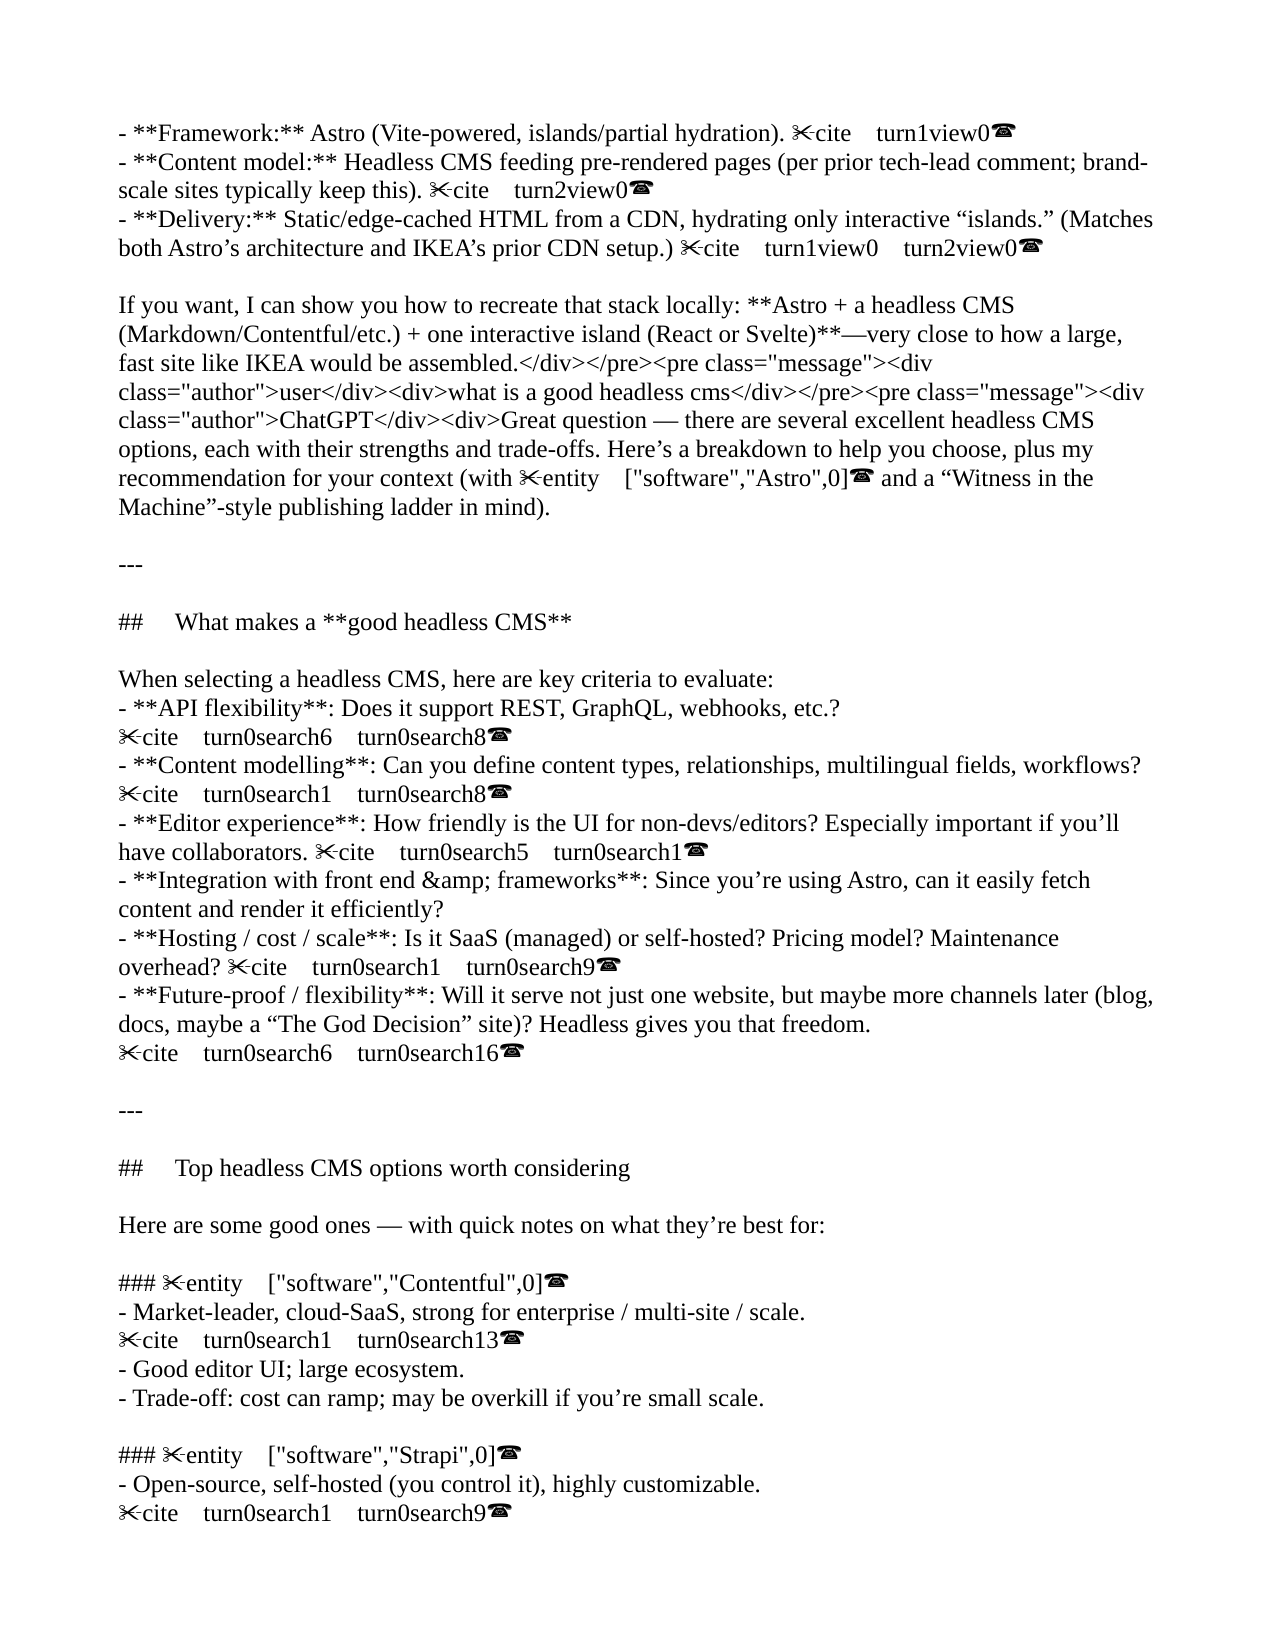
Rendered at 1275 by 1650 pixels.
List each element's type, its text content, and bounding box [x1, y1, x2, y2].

text --- [118, 1096, 1157, 1124]
text - Open-source, self-hosted (you control it), highly customizable. citeturn0search1turn0search9 [118, 1469, 1157, 1527]
text ## ✅ What makes a **good headless CMS** [118, 607, 1157, 636]
text - Market-leader, cloud-SaaS, strong for enterprise / multi-site / scale. citeturn0search1turn0search13 [118, 1297, 1157, 1354]
text - **Content model:** Headless CMS feeding pre-rendered pages (per prior tech-lead comment; brand-scale sites typically keep this). citeturn2view0 [118, 147, 1157, 204]
text - **Future-proof / flexibility**: Will it serve not just one website, but maybe more channels later (blog, docs, maybe a “The God Decision” site)? Headless gives you that freedom. citeturn0search6turn0search16 [118, 981, 1157, 1067]
text - **Framework:** Astro (Vite-powered, islands/partial hydration). citeturn1view0 [118, 118, 1157, 147]
text --- [118, 549, 1157, 578]
text When selecting a headless CMS, here are key criteria to evaluate: [118, 664, 1157, 693]
text ## 🧰 Top headless CMS options worth considering [118, 1153, 1157, 1182]
text - **API flexibility**: Does it support REST, GraphQL, webhooks, etc.? citeturn0search6turn0search8 [118, 693, 1157, 751]
text Here are some good ones — with quick notes on what they’re best for: [118, 1211, 1157, 1239]
text - **Hosting / cost / scale**: Is it SaaS (managed) or self-hosted? Pricing model? Maintenance overhead? citeturn0search1turn0search9 [118, 923, 1157, 981]
text - Trade-off: cost can ramp; may be overkill if you’re small scale. [118, 1383, 1157, 1412]
text If you want, I can show you how to recreate that stack locally: **Astro + a headless CMS (Markdown/Contentful/etc.) + one interactive island (React or Svelte)**—very close to how a large, fast site like IKEA would be assembled.</div></pre><pre class="message"><div class="author">user</div><div>what is a good headless cms</div></pre><pre class="message"><div class="author">ChatGPT</div><div>Great question — there are several excellent headless CMS options, each with their strengths and trade-offs. Here’s a breakdown to help you choose, plus my recommendation for your context (with entity["software","Astro",0] and a “Witness in the Machine”-style publishing ladder in mind). [118, 291, 1157, 521]
text ### entity["software","Strapi",0] [118, 1441, 1157, 1469]
text ### entity["software","Contentful",0] [118, 1268, 1157, 1297]
text - **Integration with front end &amp; frameworks**: Since you’re using Astro, can it easily fetch content and render it efficiently? [118, 866, 1157, 923]
text - **Editor experience**: How friendly is the UI for non-devs/editors? Especially important if you’ll have collaborators. citeturn0search5turn0search1 [118, 808, 1157, 866]
text - Good editor UI; large ecosystem. [118, 1354, 1157, 1383]
text - **Delivery:** Static/edge-cached HTML from a CDN, hydrating only interactive “islands.” (Matches both Astro’s architecture and IKEA’s prior CDN setup.) citeturn1view0turn2view0 [118, 204, 1157, 262]
text - **Content modelling**: Can you define content types, relationships, multilingual fields, workflows? citeturn0search1turn0search8 [118, 751, 1157, 808]
